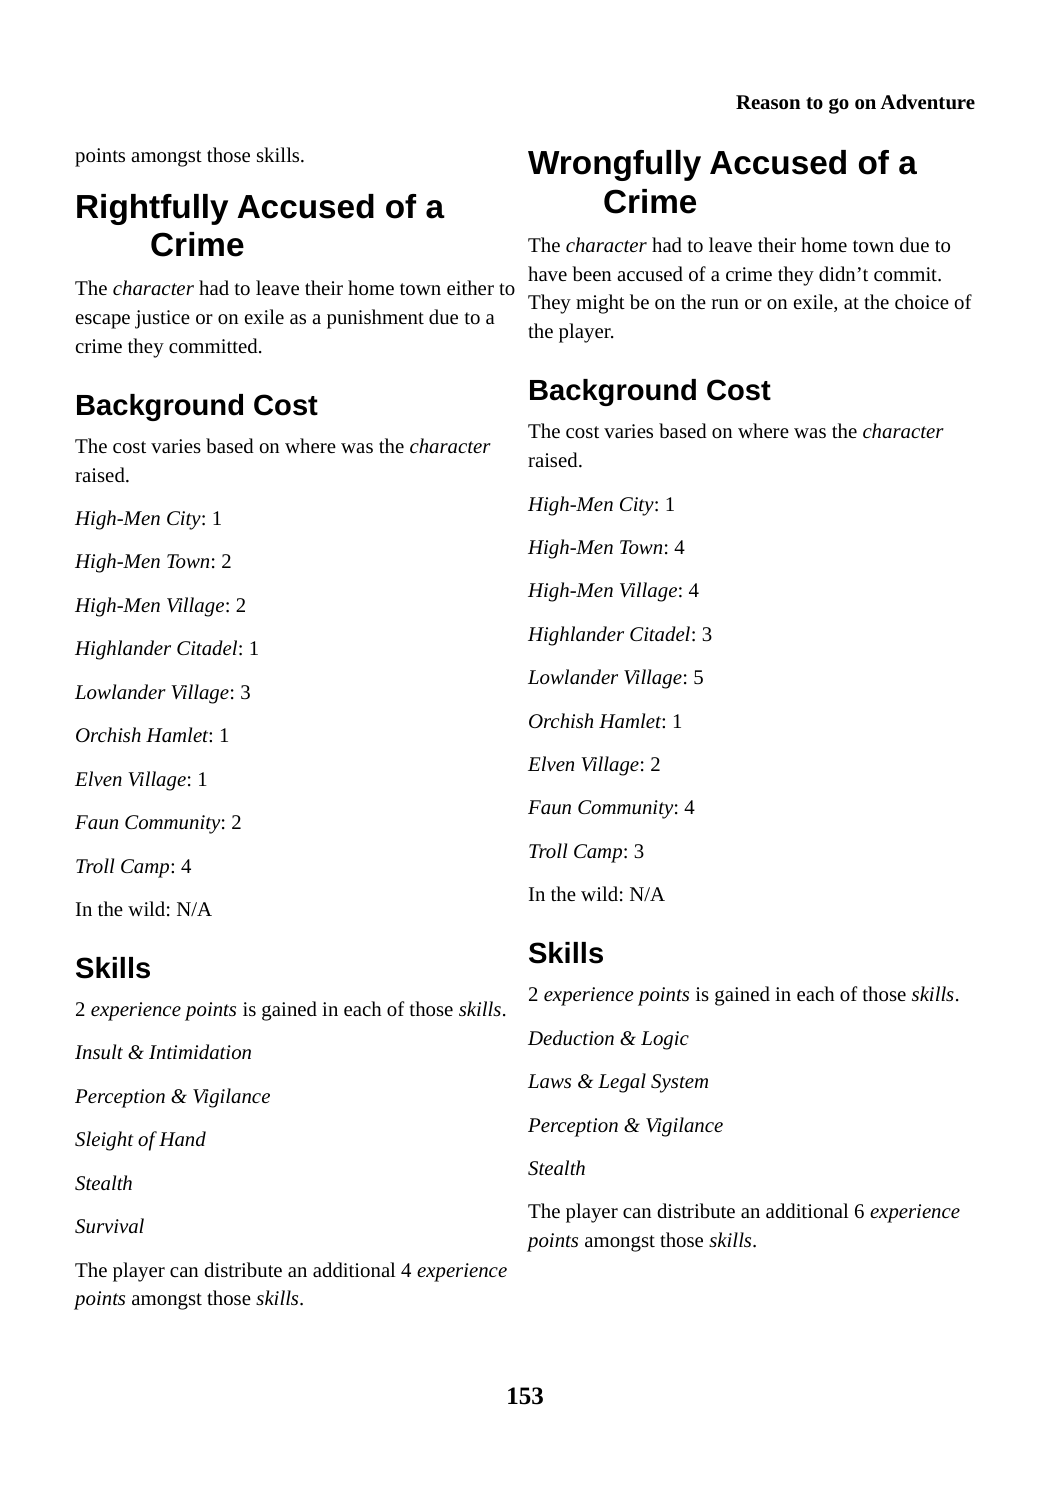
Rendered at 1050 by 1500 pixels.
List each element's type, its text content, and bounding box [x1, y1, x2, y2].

subtitle Skills [528, 936, 975, 970]
text Orchish Hamlet: 1 [528, 709, 975, 733]
text Highlander Citadel: 3 [528, 622, 975, 646]
text High-Men City: 1 [75, 506, 522, 530]
text High-Men Town: 4 [528, 535, 975, 559]
text Stealth [75, 1171, 522, 1195]
text Perception & Vigilance [528, 1113, 975, 1137]
text Survival [75, 1214, 522, 1238]
text Faun Community: 4 [528, 796, 975, 819]
text Laws & Legal System [528, 1069, 975, 1093]
text Sleight of Hand [75, 1127, 522, 1151]
text Troll Camp: 4 [75, 853, 522, 878]
text 2 experience points is gained in each of those skills. [528, 982, 975, 1006]
subtitle Wrongfully Accused of a Crime [528, 143, 975, 220]
subtitle Skills [75, 951, 522, 984]
text Perception & Vigilance [75, 1084, 522, 1108]
text In the wild: N/A [528, 882, 975, 906]
text Insult & Intimidation [75, 1040, 522, 1064]
text The character had to leave their home town either to escape justice or on exile as a punishment due to a crime they committed. [75, 276, 522, 358]
text Troll Camp: 3 [528, 839, 975, 863]
text Deduction & Logic [528, 1026, 975, 1050]
text High-Men City: 1 [528, 491, 975, 516]
subtitle Rightfully Accused of a Crime [75, 187, 522, 264]
text Orchish Hamlet: 1 [75, 723, 522, 747]
text High-Men Village: 2 [75, 593, 522, 617]
subtitle Background Cost [75, 388, 522, 421]
text The player can distribute an additional 6 experience points amongst those skills. [528, 1199, 975, 1252]
text Elven Village: 1 [75, 767, 522, 791]
text 2 experience points is gained in each of those skills. [75, 997, 522, 1021]
text Lowlander Village: 5 [528, 665, 975, 689]
text The cost varies based on where was the character raised. [75, 434, 522, 487]
text Faun Community: 2 [75, 810, 522, 834]
text Lowlander Village: 3 [75, 680, 522, 704]
text High-Men Village: 4 [528, 578, 975, 602]
text points amongst those skills. [75, 143, 522, 167]
text Elven Village: 2 [528, 752, 975, 776]
text The player can distribute an additional 4 experience points amongst those skills. [75, 1257, 522, 1310]
text Stealth [528, 1156, 975, 1180]
text The character had to leave their home town due to have been accused of a crime they didn’t commit. They might be on the run or on exile, at the choice of the player. [528, 233, 975, 343]
subtitle Background Cost [528, 373, 975, 407]
text The cost varies based on where was the character raised. [528, 419, 975, 472]
text Highlander Citadel: 1 [75, 636, 522, 660]
text In the wild: N/A [75, 897, 522, 921]
text High-Men Town: 2 [75, 549, 522, 573]
